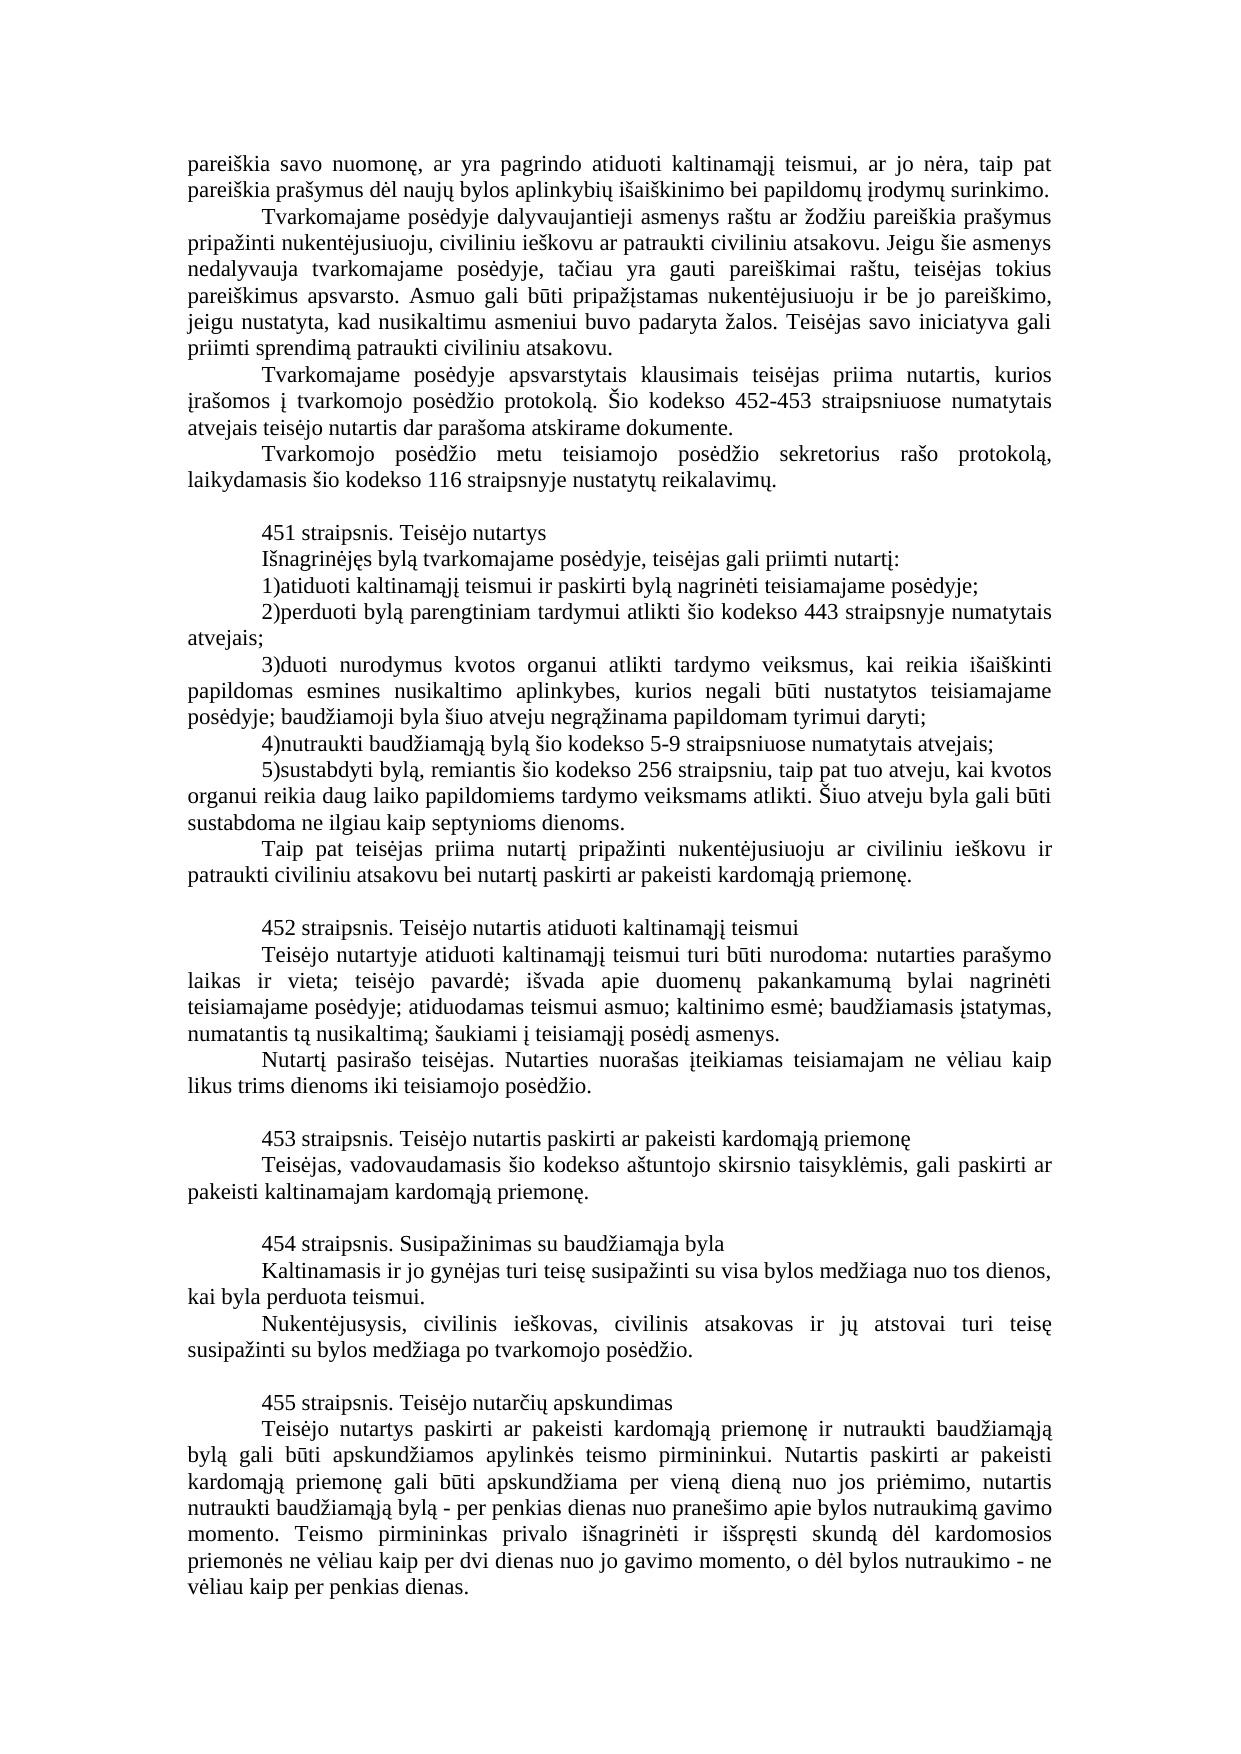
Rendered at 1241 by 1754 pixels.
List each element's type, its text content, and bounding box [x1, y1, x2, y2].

text Teisėjas, vadovaudamasis šio kodekso aštuntojo skirsnio taisyklėmis, gali paskirti ar pakeisti kaltinamajam kardomąją priemonę. [187, 1151, 1053, 1204]
text 453 straipsnis. Teisėjo nutartis paskirti ar pakeisti kardomąją priemonę [187, 1125, 1053, 1151]
text 451 straipsnis. Teisėjo nutartys [187, 519, 1053, 545]
text 454 straipsnis. Susipažinimas su baudžiamąja byla [205, 1231, 1053, 1257]
text Teisėjo nutartyje atiduoti kaltinamąjį teismui turi būti nurodoma: nutarties parašymo laikas ir vieta; teisėjo pavardė; išvada apie duomenų pakankamumą bylai nagrinėti teisiamajame posėdyje; atiduodamas teismui asmuo; kaltinimo esmė; baudžiamasis įstatymas, numatantis tą nusikaltimą; šaukiami į teisiamąjį posėdį asmenys. [187, 941, 1053, 1046]
text Kaltinamasis ir jo gynėjas turi teisę susipažinti su visa bylos medžiaga nuo tos dienos, kai byla perduota teismui. [187, 1257, 1053, 1309]
text Nutartį pasirašo teisėjas. Nutarties nuorašas įteikiamas teisiamajam ne vėliau kaip likus trims dienoms iki teisiamojo posėdžio. [187, 1046, 1053, 1099]
text 452 straipsnis. Teisėjo nutartis atiduoti kaltinamąjį teismui [187, 914, 1053, 941]
text pareiškia savo nuomonę, ar yra pagrindo atiduoti kaltinamąjį teismui, ar jo nėra, taip pat pareiškia prašymus dėl naujų bylos aplinkybių išaiškinimo bei papildomų įrodymų surinkimo. [187, 150, 1053, 203]
text 2)perduoti bylą parengtiniam tardymui atlikti šio kodekso 443 straipsnyje numatytais atvejais; [187, 598, 1053, 651]
text 1)atiduoti kaltinamąjį teismui ir paskirti bylą nagrinėti teisiamajame posėdyje; [187, 572, 1053, 598]
text 3)duoti nurodymus kvotos organui atlikti tardymo veiksmus, kai reikia išaiškinti papildomas esmines nusikaltimo aplinkybes, kurios negali būti nustatytos teisiamajame posėdyje; baudžiamoji byla šiuo atveju negrąžinama papildomam tyrimui daryti; [187, 651, 1053, 730]
text Nukentėjusysis, civilinis ieškovas, civilinis atsakovas ir jų atstovai turi teisę susipažinti su bylos medžiaga po tvarkomojo posėdžio. [187, 1309, 1053, 1362]
text Tvarkomojo posėdžio metu teisiamojo posėdžio sekretorius rašo protokolą, laikydamasis šio kodekso 116 straipsnyje nustatytų reikalavimų. [187, 440, 1053, 493]
text Taip pat teisėjas priima nutartį pripažinti nukentėjusiuoju ar civiliniu ieškovu ir patraukti civiliniu atsakovu bei nutartį paskirti ar pakeisti kardomąją priemonę. [187, 835, 1053, 888]
text Išnagrinėjęs bylą tvarkomajame posėdyje, teisėjas gali priimti nutartį: [187, 545, 1053, 572]
text 5)sustabdyti bylą, remiantis šio kodekso 256 straipsniu, taip pat tuo atveju, kai kvotos organui reikia daug laiko papildomiems tardymo veiksmams atlikti. Šiuo atveju byla gali būti sustabdoma ne ilgiau kaip septynioms dienoms. [187, 756, 1053, 835]
text 4)nutraukti baudžiamąją bylą šio kodekso 5-9 straipsniuose numatytais atvejais; [187, 730, 1053, 756]
text Teisėjo nutartys paskirti ar pakeisti kardomąją priemonę ir nutraukti baudžiamąją bylą gali būti apskundžiamos apylinkės teismo pirmininkui. Nutartis paskirti ar pakeisti kardomąją priemonę gali būti apskundžiama per vieną dieną nuo jos priėmimo, nutartis nutraukti baudžiamąją bylą - per penkias dienas nuo pranešimo apie bylos nutraukimą gavimo momento. Teismo pirmininkas privalo išnagrinėti ir išspręsti skundą dėl kardomosios priemonės ne vėliau kaip per dvi dienas nuo jo gavimo momento, o dėl bylos nutraukimo - ne vėliau kaip per penkias dienas. [187, 1415, 1053, 1599]
text 455 straipsnis. Teisėjo nutarčių apskundimas [187, 1389, 1053, 1415]
text Tvarkomajame posėdyje apsvarstytais klausimais teisėjas priima nutartis, kurios įrašomos į tvarkomojo posėdžio protokolą. Šio kodekso 452-453 straipsniuose numatytais atvejais teisėjo nutartis dar parašoma atskirame dokumente. [187, 361, 1053, 440]
text Tvarkomajame posėdyje dalyvaujantieji asmenys raštu ar žodžiu pareiškia prašymus pripažinti nukentėjusiuoju, civiliniu ieškovu ar patraukti civiliniu atsakovu. Jeigu šie asmenys nedalyvauja tvarkomajame posėdyje, tačiau yra gauti pareiškimai raštu, teisėjas tokius pareiškimus apsvarsto. Asmuo gali būti pripažįstamas nukentėjusiuoju ir be jo pareiškimo, jeigu nustatyta, kad nusikaltimu asmeniui buvo padaryta žalos. Teisėjas savo iniciatyva gali priimti sprendimą patraukti civiliniu atsakovu. [187, 203, 1053, 361]
